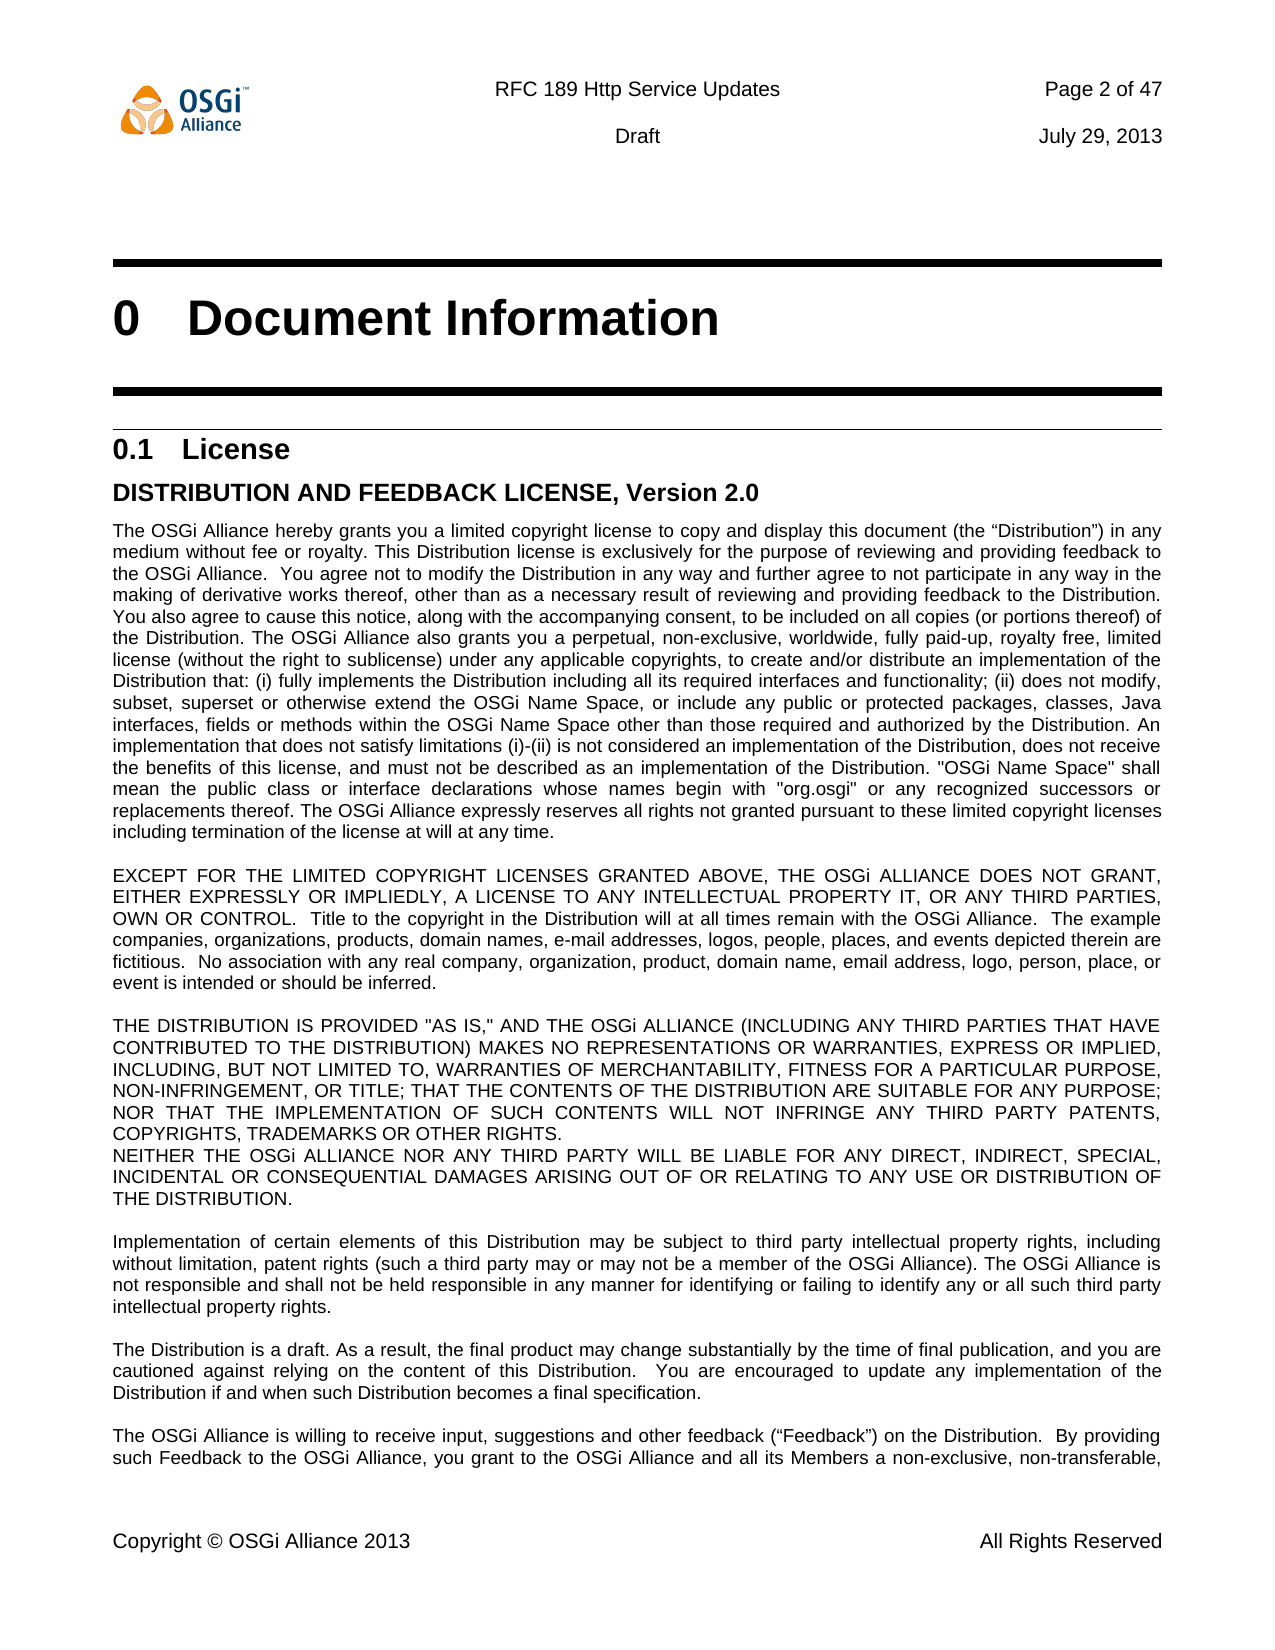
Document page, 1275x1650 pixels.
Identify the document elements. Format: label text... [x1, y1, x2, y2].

text THE DISTRIBUTION IS PROVIDED "AS IS," AND THE OSGi ALLIANCE (INCLUDING ANY THIRD PARTIES THAT HAVE CONTRIBUTED TO THE DISTRIBUTION) MAKES NO REPRESENTATIONS OR WARRANTIES, EXPRESS OR IMPLIED, INCLUDING, BUT NOT LIMITED TO, WARRANTIES OF MERCHANTABILITY, FITNESS FOR A PARTICULAR PURPOSE, NON-INFRINGEMENT, OR TITLE; THAT THE CONTENTS OF THE DISTRIBUTION ARE SUITABLE FOR ANY PURPOSE; NOR THAT THE IMPLEMENTATION OF SUCH CONTENTS WILL NOT INFRINGE ANY THIRD PARTY PATENTS, COPYRIGHTS, TRADEMARKS OR OTHER RIGHTS. [112, 1015, 1162, 1145]
text NEITHER THE OSGi ALLIANCE NOR ANY THIRD PARTY WILL BE LIABLE FOR ANY DIRECT, INDIRECT, SPECIAL, INCIDENTAL OR CONSEQUENTIAL DAMAGES ARISING OUT OF OR RELATING TO ANY USE OR DISTRIBUTION OF THE DISTRIBUTION. [112, 1145, 1162, 1209]
picture [113, 78, 257, 142]
text EXCEPT FOR THE LIMITED COPYRIGHT LICENSES GRANTED ABOVE, THE OSGi ALLIANCE DOES NOT GRANT, EITHER EXPRESSLY OR IMPLIEDLY, A LICENSE TO ANY INTELLECTUAL PROPERTY IT, OR ANY THIRD PARTIES, OWN OR CONTROL. Title to the copyright in the Distribution will at all times remain with the OSGi Alliance. The example companies, organizations, products, domain names, e-mail addresses, logos, people, places, and events depicted therein are fictitious. No association with any real company, organization, product, domain name, email address, logo, person, place, or event is intended or should be inferred. [112, 864, 1162, 994]
subtitle License [112, 430, 1162, 466]
text The OSGi Alliance is willing to receive input, suggestions and other feedback (“Feedback”) on the Distribution. By providing such Feedback to the OSGi Alliance, you grant to the OSGi Alliance and all its Members a non-exclusive, non-transferable, [112, 1425, 1162, 1468]
subtitle Document Information [112, 260, 1162, 396]
text The Distribution is a draft. As a result, the final product may change substantially by the time of final publication, and you are cautioned against relying on the content of this Distribution. You are encouraged to update any implementation of the Distribution if and when such Distribution becomes a final specification. [112, 1339, 1162, 1403]
text Implementation of certain elements of this Distribution may be subject to third party intellectual property rights, including without limitation, patent rights (such a third party may or may not be a member of the OSGi Alliance). The OSGi Alliance is not responsible and shall not be held responsible in any manner for identifying or failing to identify any or all such third party intellectual property rights. [112, 1231, 1162, 1317]
text DISTRIBUTION AND FEEDBACK LICENSE, Version 2.0 [112, 478, 1162, 507]
text The OSGi Alliance hereby grants you a limited copyright license to copy and display this document (the “Distribution”) in any medium without fee or royalty. This Distribution license is exclusively for the purpose of reviewing and providing feedback to the OSGi Alliance. You agree not to modify the Distribution in any way and further agree to not participate in any way in the making of derivative works thereof, other than as a necessary result of reviewing and providing feedback to the Distribution. You also agree to cause this notice, along with the accompanying consent, to be included on all copies (or portions thereof) of the Distribution. The OSGi Alliance also grants you a perpetual, non-exclusive, worldwide, fully paid-up, royalty free, limited license (without the right to sublicense) under any applicable copyrights, to create and/or distribute an implementation of the Distribution that: (i) fully implements the Distribution including all its required interfaces and functionality; (ii) does not modify, subset, superset or otherwise extend the OSGi Name Space, or include any public or protected packages, classes, Java interfaces, fields or methods within the OSGi Name Space other than those required and authorized by the Distribution. An implementation that does not satisfy limitations (i)-(ii) is not considered an implementation of the Distribution, does not receive the benefits of this license, and must not be described as an implementation of the Distribution. "OSGi Name Space" shall mean the public class or interface declarations whose names begin with "org.osgi" or any recognized successors or replacements thereof. The OSGi Alliance expressly reserves all rights not granted pursuant to these limited copyright licenses including termination of the license at will at any time. [112, 519, 1162, 843]
